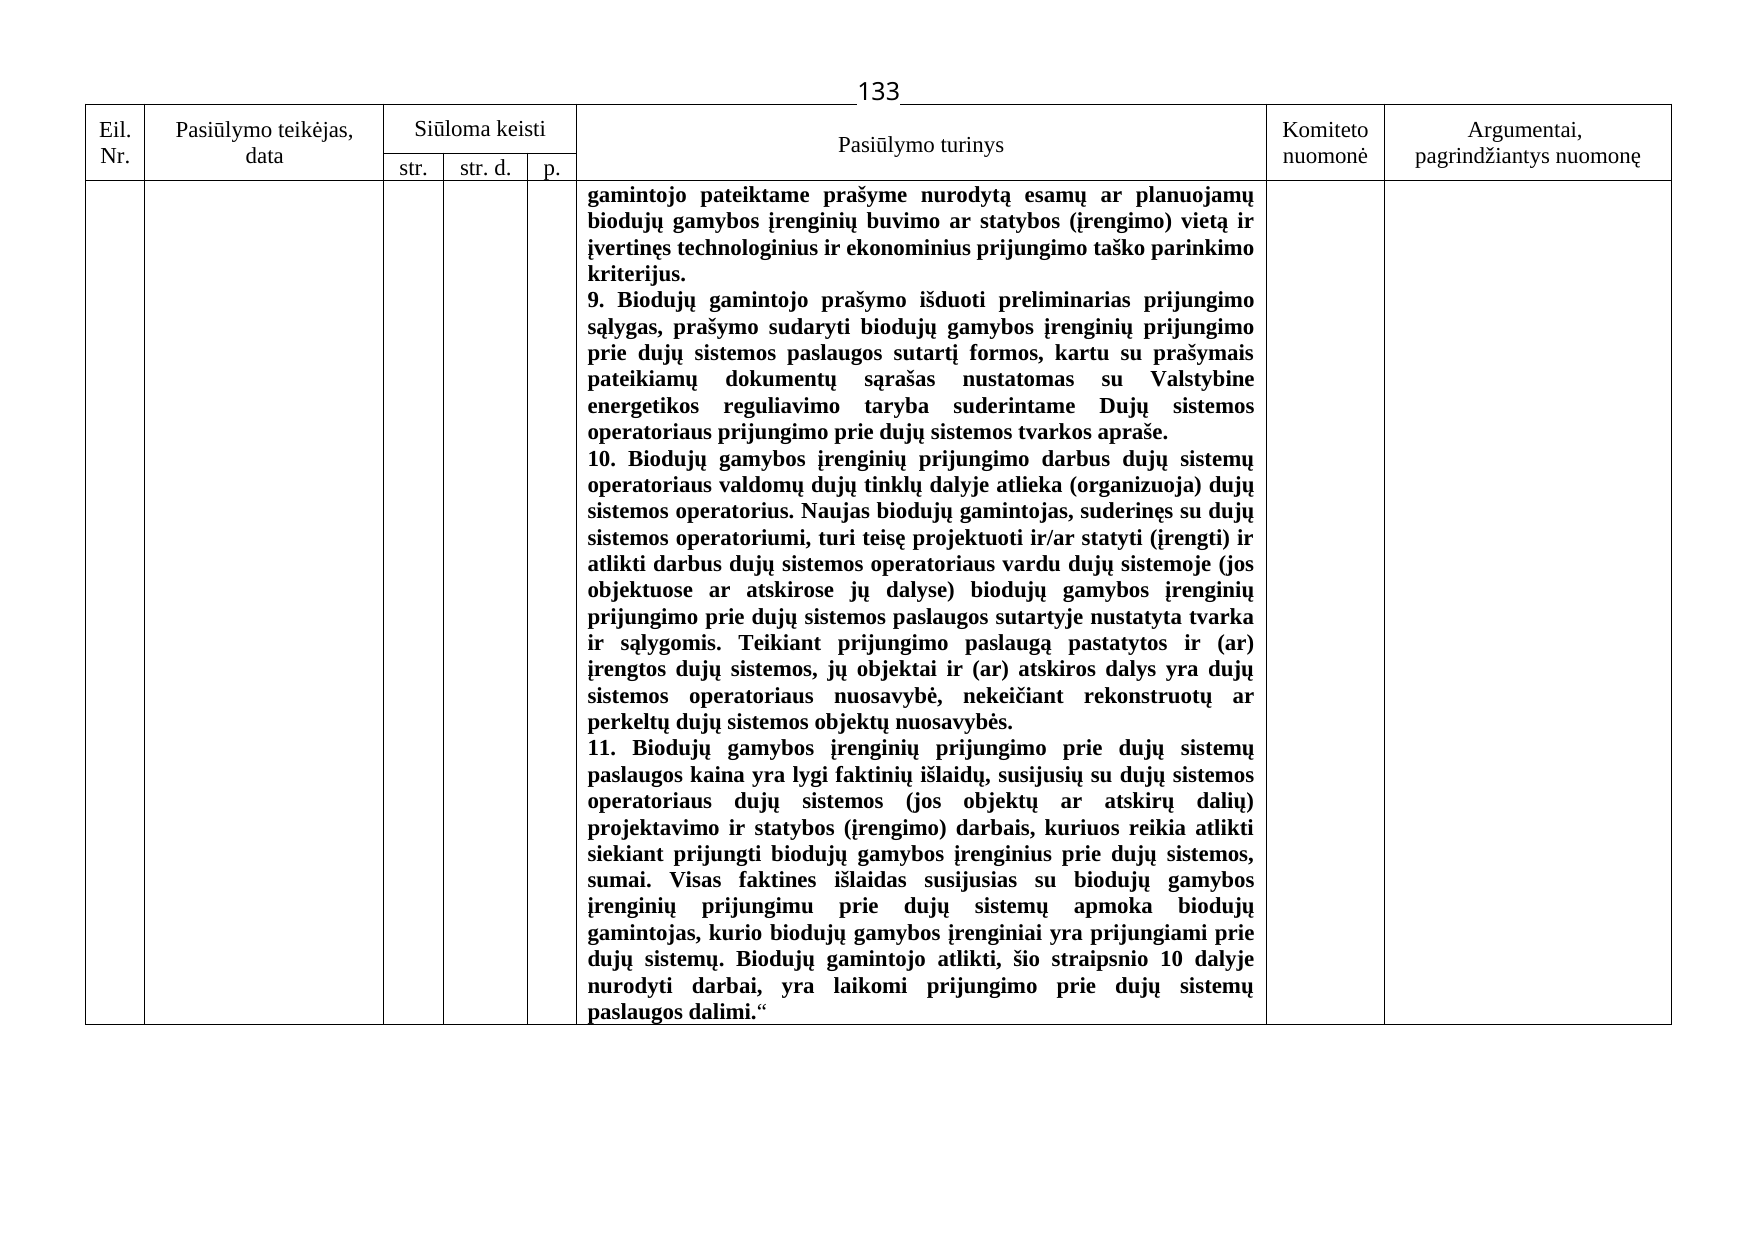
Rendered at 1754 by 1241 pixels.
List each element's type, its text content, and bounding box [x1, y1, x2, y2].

table_cell [528, 181, 576, 1024]
table_cell [86, 181, 144, 1024]
table_cell gamintojo pateiktame prašyme nurodytą esamų ar planuojamų biodujų gamybos įrenginių buvimo ar statybos (įrengimo) vietą ir įvertinęs technologinius ir ekonominius prijungimo taško parinkimo kriterijus. 9. Biodujų gamintojo prašymo išduoti preliminarias prijungimo sąlygas, prašymo sudaryti biodujų gamybos įrenginių prijungimo prie dujų sistemos paslaugos sutartį formos, kartu su prašymais pateikiamų dokumentų sąrašas nustatomas su Valstybine energetikos reguliavimo taryba suderintame Dujų sistemos operatoriaus prijungimo prie dujų sistemos tvarkos apraše. 10. Biodujų gamybos įrenginių prijungimo darbus dujų sistemų operatoriaus valdomų dujų tinklų dalyje atlieka (organizuoja) dujų sistemos operatorius. Naujas biodujų gamintojas, suderinęs su dujų sistemos operatoriumi, turi teisę projektuoti ir/ar statyti (įrengti) ir atlikti darbus dujų sistemos operatoriaus vardu dujų sistemoje (jos objektuose ar atskirose jų dalyse) biodujų gamybos įrenginių prijungimo prie dujų sistemos paslaugos sutartyje nustatyta tvarka ir sąlygomis. Teikiant prijungimo paslaugą pastatytos ir (ar) įrengtos dujų sistemos, jų objektai ir (ar) atskiros dalys yra dujų sistemos operatoriaus nuosavybė, nekeičiant rekonstruotų ar perkeltų dujų sistemos objektų nuosavybės. 11. Biodujų gamybos įrenginių prijungimo prie dujų sistemų paslaugos kaina yra lygi faktinių išlaidų, susijusių su dujų sistemos operatoriaus dujų sistemos (jos objektų ar atskirų dalių) projektavimo ir statybos (įrengimo) darbais, kuriuos reikia atlikti siekiant prijungti biodujų gamybos įrenginius prie dujų sistemos, sumai. Visas faktines išlaidas susijusias su biodujų gamybos įrenginių prijungimu prie dujų sistemų apmoka biodujų gamintojas, kurio biodujų gamybos įrenginiai yra prijungiami prie dujų sistemų. Biodujų gamintojo atlikti, šio straipsnio 10 dalyje nurodyti darbai, yra laikomi prijungimo prie dujų sistemų paslaugos dalimi.“ [577, 181, 1266, 1024]
table_cell [384, 181, 443, 1024]
table_header Komiteto nuomonė [1267, 105, 1384, 180]
table_header Pasiūlymo turinys [577, 105, 1266, 180]
table_header Pasiūlymo teikėjas, data [145, 105, 383, 180]
table_header Argumentai, pagrindžiantys nuomonę [1385, 105, 1671, 180]
table_cell str. d. [444, 154, 527, 180]
table_header Siūloma keisti [384, 105, 576, 153]
table_cell [1385, 181, 1671, 1024]
table_cell [1267, 181, 1384, 1024]
table_cell [145, 181, 383, 1024]
table_cell str. [384, 154, 443, 180]
table_cell p. [528, 154, 576, 180]
table_header Eil. Nr. [86, 105, 144, 180]
table_cell [444, 181, 527, 1024]
